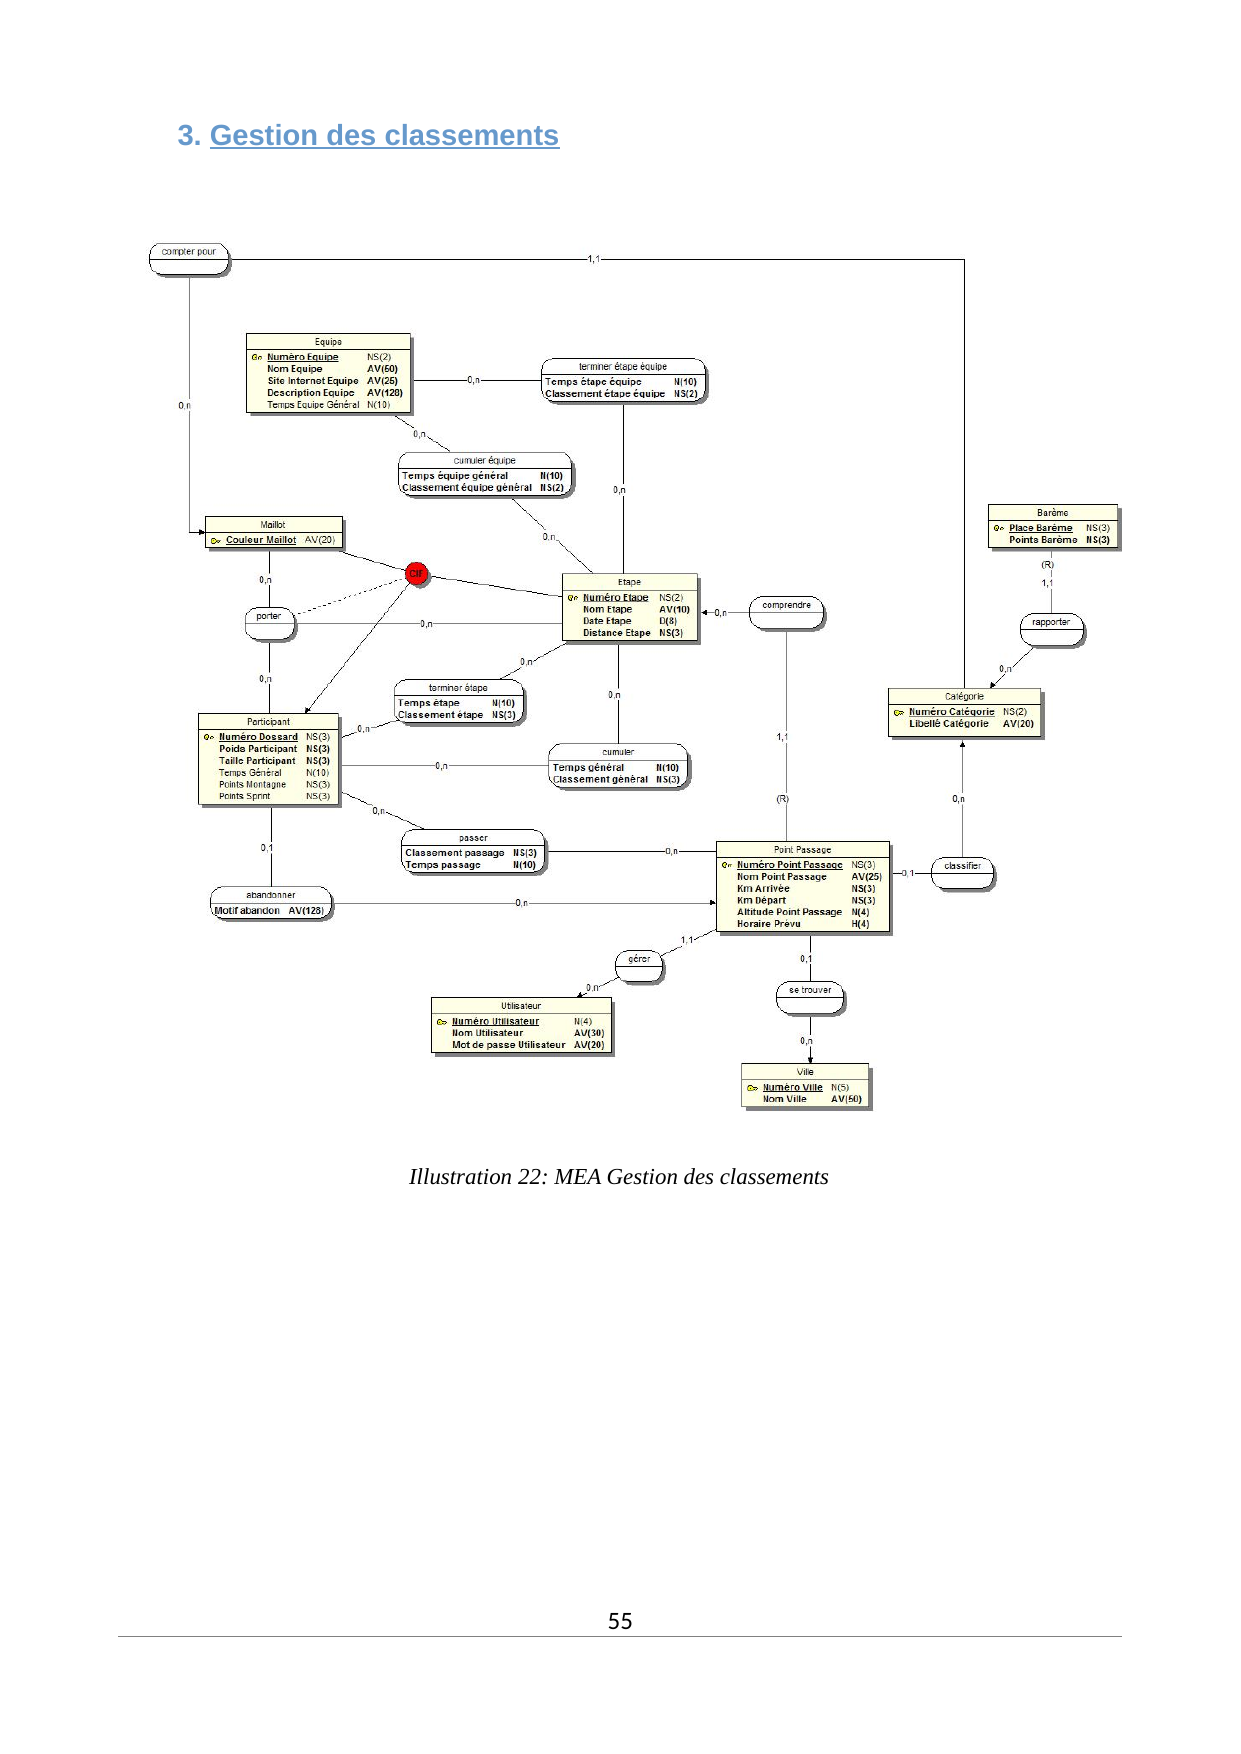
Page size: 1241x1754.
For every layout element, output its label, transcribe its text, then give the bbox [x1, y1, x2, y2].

text Illustration 22: MEA Gestion des classements [118, 1163, 1122, 1190]
picture [118, 233, 1123, 1112]
subtitle Gestion des classements [177, 118, 1122, 152]
